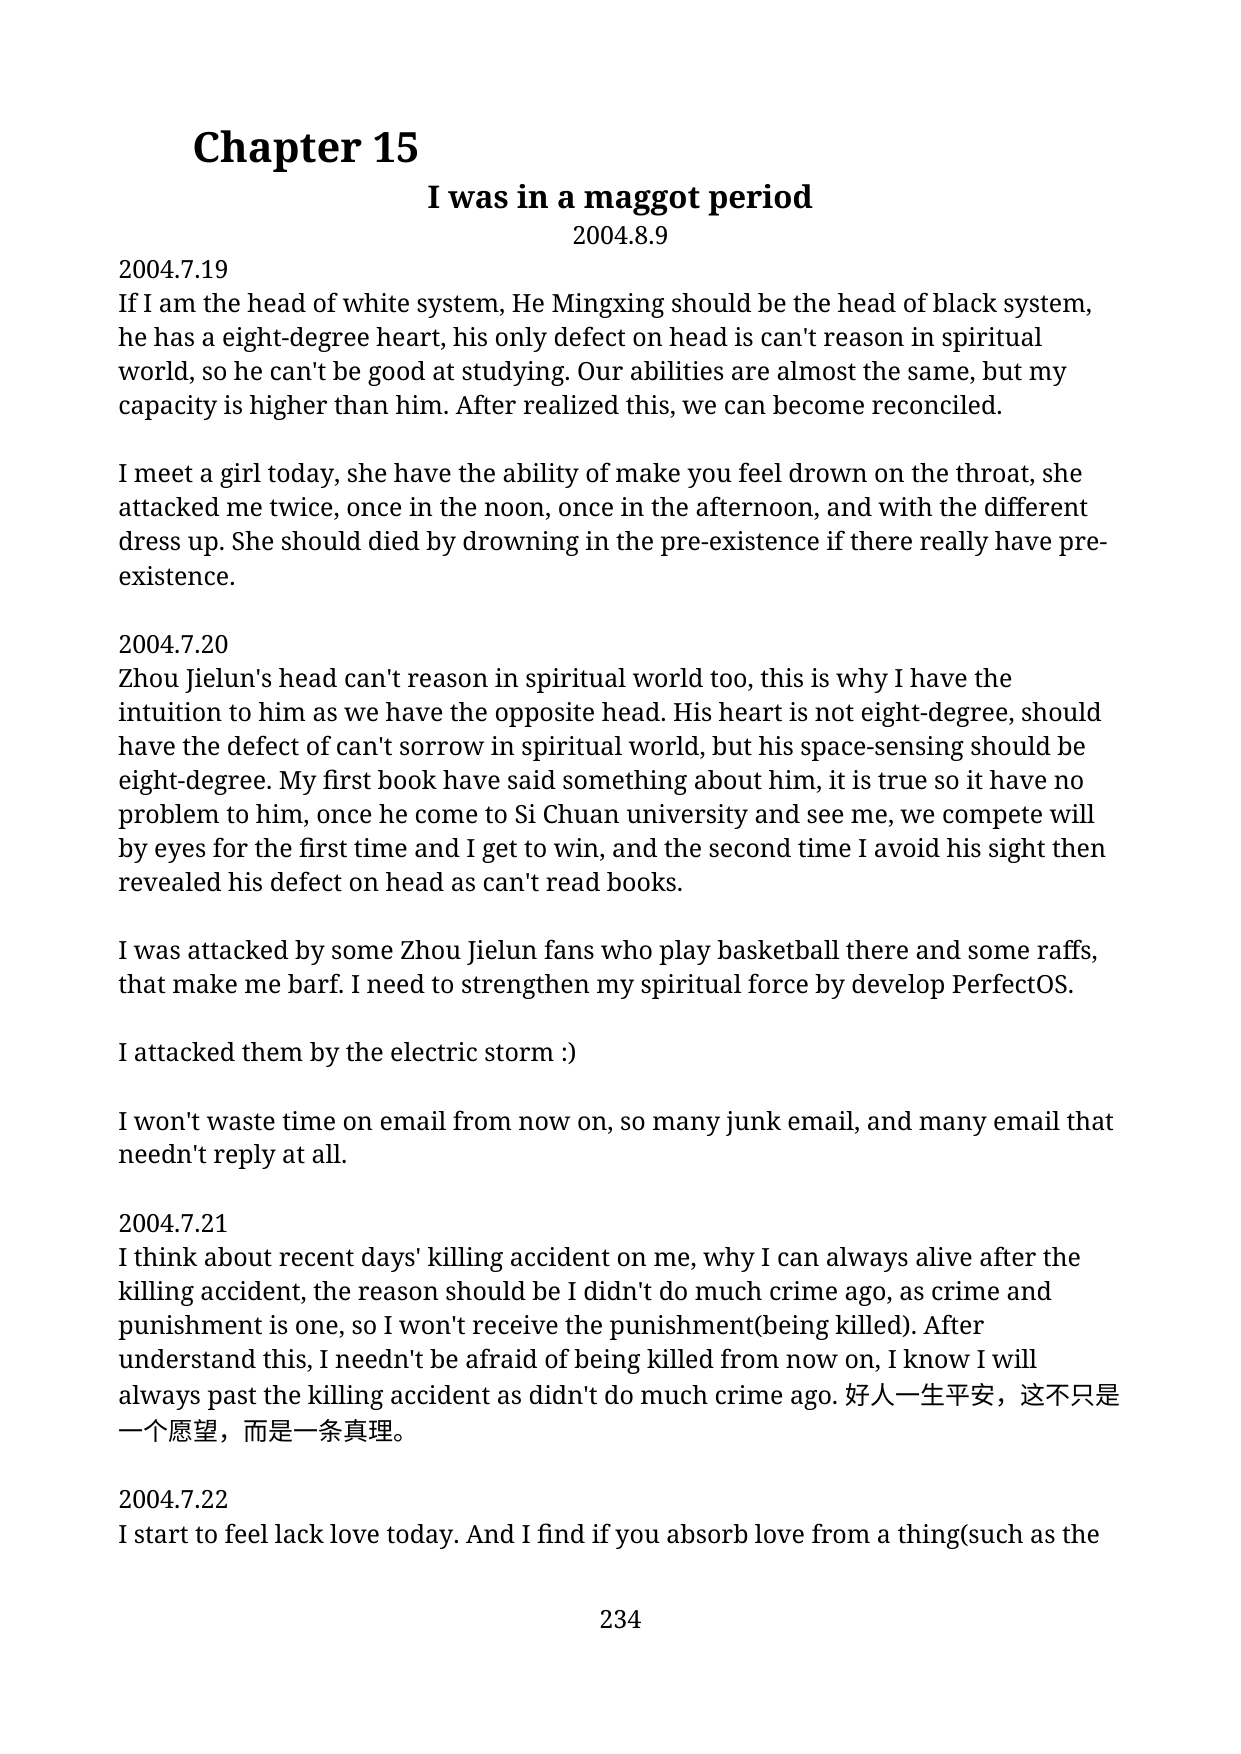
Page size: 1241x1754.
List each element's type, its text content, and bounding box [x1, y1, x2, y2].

text 2004.7.19 [118, 252, 1122, 286]
text I attacked them by the electric storm :) [118, 1035, 1122, 1069]
text Chapter 15 [118, 118, 1122, 175]
text I start to feel lack love today. And I find if you absorb love from a thing(such as the [118, 1516, 1122, 1550]
text 2004.7.21 [118, 1205, 1122, 1239]
text 2004.8.9 [118, 217, 1122, 252]
text 2004.7.20 [118, 626, 1122, 660]
text I was attacked by some Zhou Jielun fans who play basketball there and some raffs, that make me barf. I need to strengthen my spiritual force by develop PerfectOS. [118, 933, 1122, 1001]
text If I am the head of white system, He Mingxing should be the head of black system, he has a eight-degree heart, his only defect on head is can't reason in spiritual world, so he can't be good at studying. Our abilities are almost the same, but my capacity is higher than him. After realized this, we can become reconciled. [118, 286, 1122, 422]
text Zhou Jielun's head can't reason in spiritual world too, this is why I have the intuition to him as we have the opposite head. His heart is not eight-degree, should have the defect of can't sorrow in spiritual world, but his space-sensing should be eight-degree. My first book have said something about him, it is true so it have no problem to him, once he come to Si Chuan university and see me, we compete will by eyes for the first time and I get to win, and the second time I avoid his sight then revealed his defect on head as can't read books. [118, 660, 1122, 899]
text 2004.7.22 [118, 1482, 1122, 1516]
text I won't waste time on email from now on, so many junk email, and many email that needn't reply at all. [118, 1103, 1122, 1171]
text I meet a girl today, she have the ability of make you feel drown on the throat, she attacked me twice, once in the noon, once in the afternoon, and with the different dress up. She should died by drowning in the pre-existence if there really have pre-existence. [118, 456, 1122, 592]
text I was in a maggot period [118, 175, 1122, 217]
text I think about recent days' killing accident on me, why I can always alive after the killing accident, the reason should be I didn't do much crime ago, as crime and punishment is one, so I won't receive the punishment(being killed). After understand this, I needn't be afraid of being killed from now on, I know I will always past the killing accident as didn't do much crime ago. 好人一生平安，这不只是一个愿望，而是一条真理。 [118, 1239, 1122, 1448]
